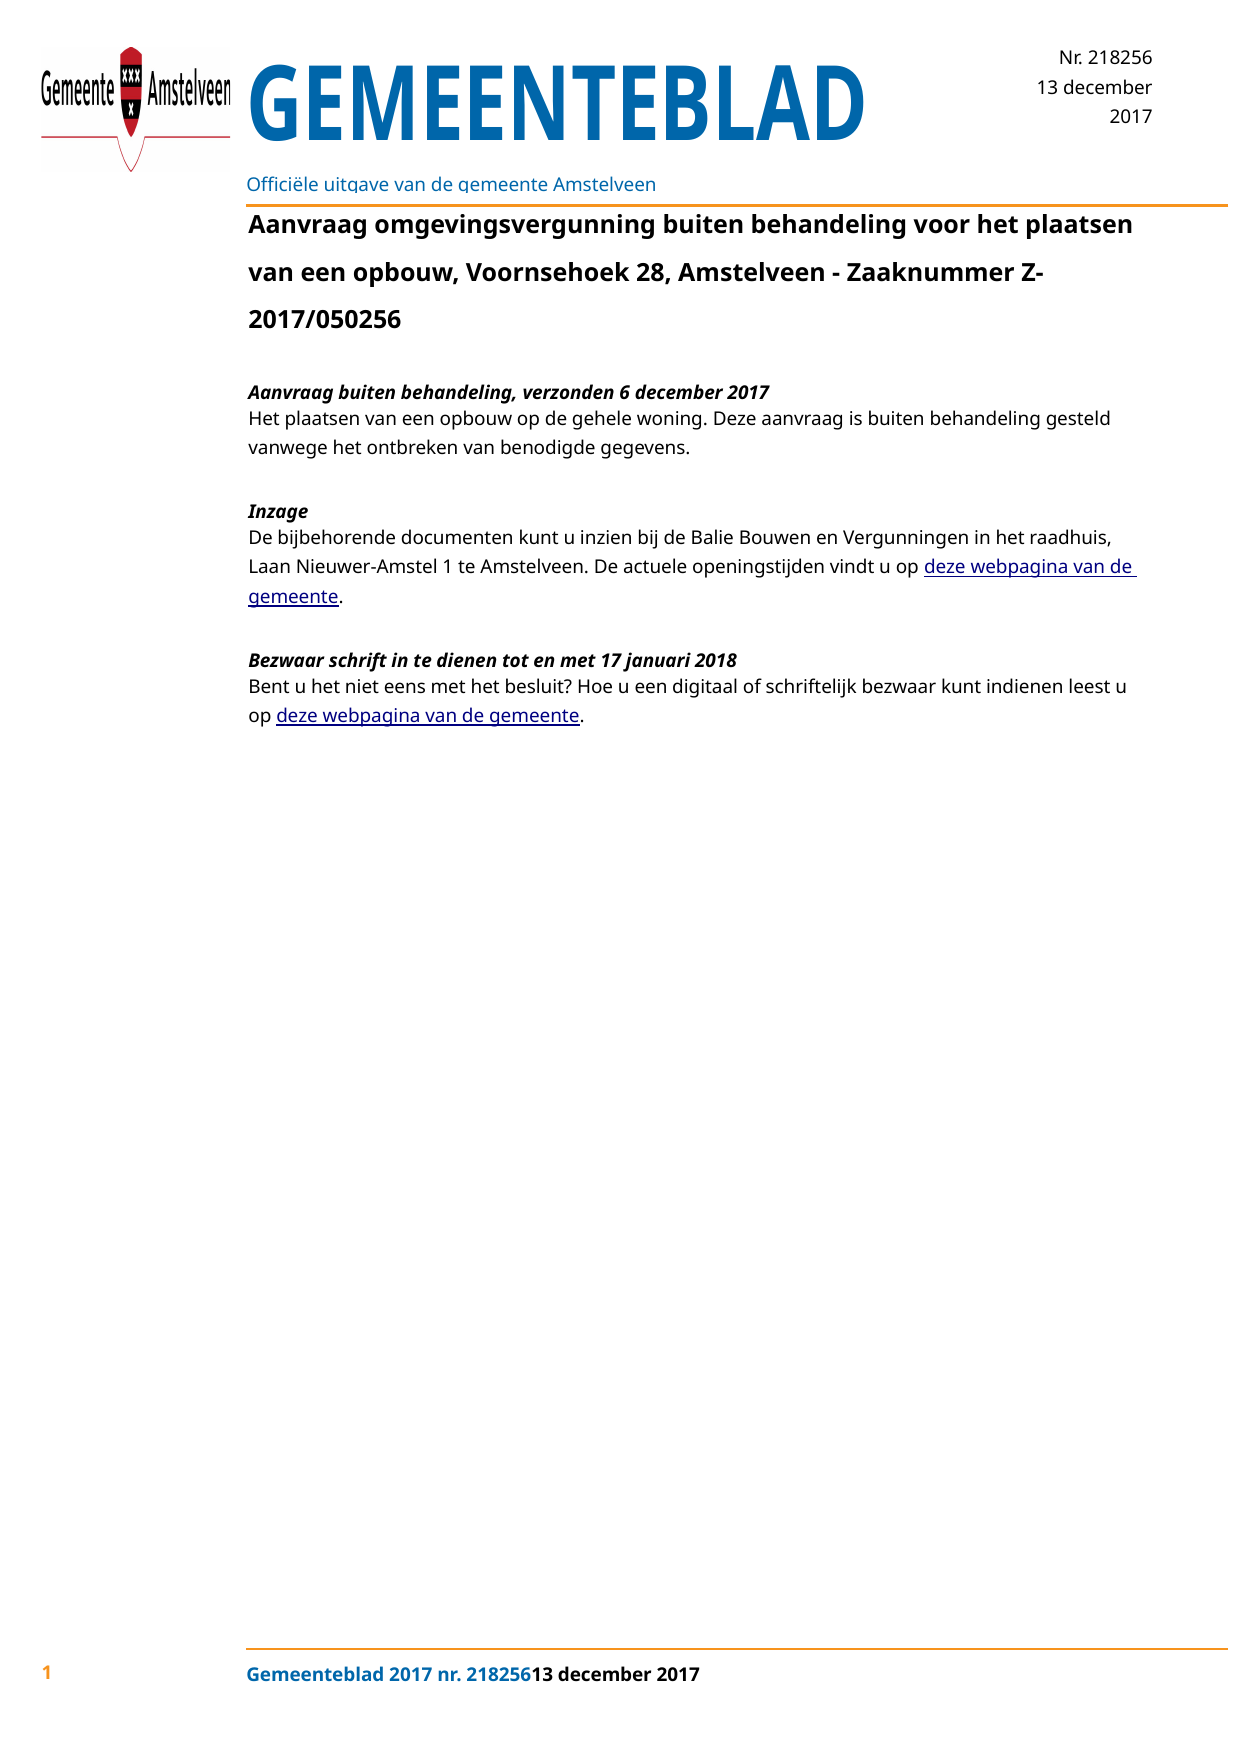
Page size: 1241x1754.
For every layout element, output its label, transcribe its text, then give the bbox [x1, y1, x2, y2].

text Aanvraag omgevingsvergunning buiten behandeling voor het plaatsen van een opbouw, Voornsehoek 28, Amstelveen - Zaaknummer Z-2017/050256 [248, 207, 1152, 336]
text Bezwaar schrift in te dienen tot en met 17 januari 2018 [248, 647, 1152, 673]
text De bijbehorende documenten kunt u inzien bij de Balie Bouwen en Vergunningen in het raadhuis, Laan Nieuwer-Amstel 1 te Amstelveen. De actuele openingstijden vindt u op deze webpagina van de gemeente. [248, 524, 1152, 609]
text Het plaatsen van een opbouw op de gehele woning. Deze aanvraag is buiten behandeling gesteld vanwege het ontbreken van benodigde gegevens. [248, 405, 1152, 460]
picture [41, 47, 231, 172]
text Bent u het niet eens met het besluit? Hoe u een digitaal of schriftelijk bezwaar kunt indienen leest u op deze webpagina van de gemeente. [248, 673, 1152, 728]
text Aanvraag buiten behandeling, verzonden 6 december 2017 [248, 379, 1152, 405]
text Inzage [248, 498, 1152, 524]
